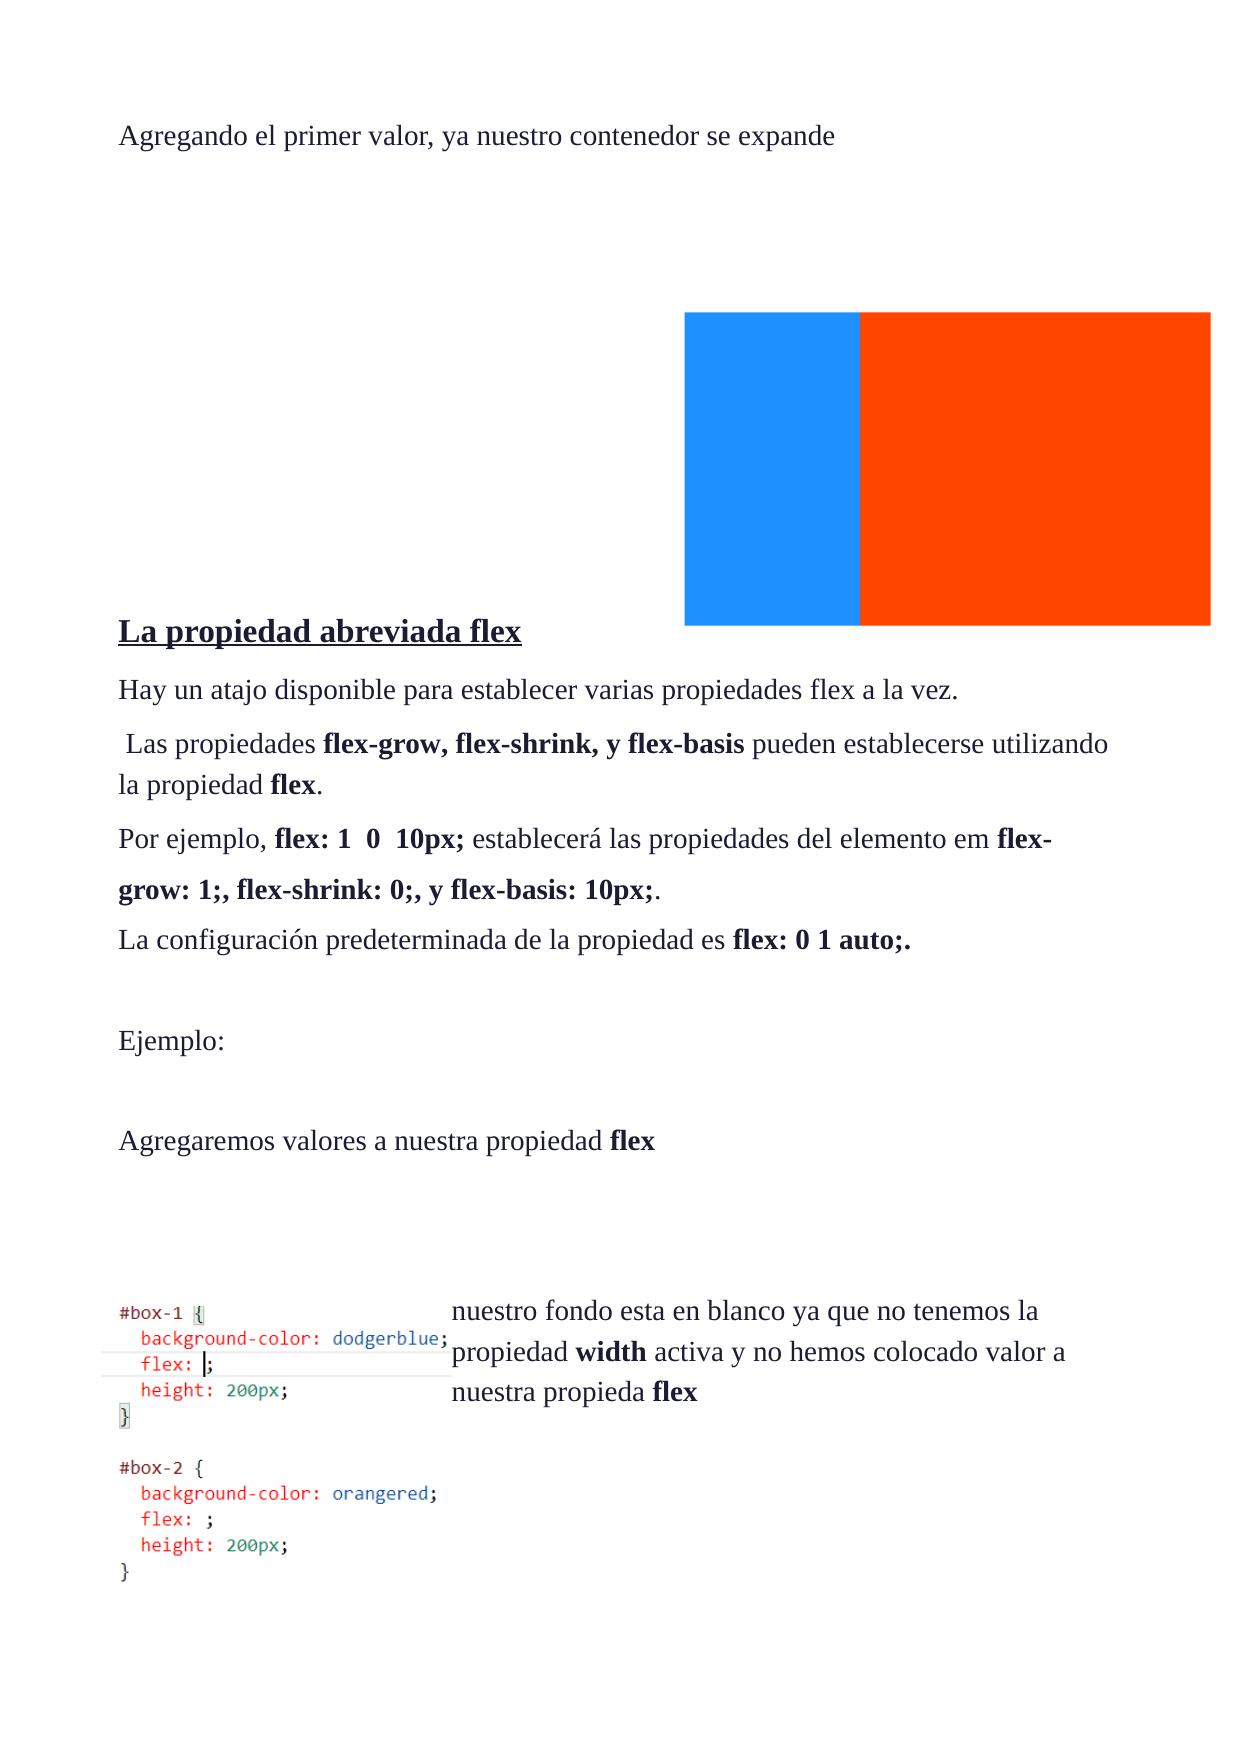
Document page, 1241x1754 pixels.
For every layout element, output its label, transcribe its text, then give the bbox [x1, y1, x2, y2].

text Las propiedades flex-grow, flex-shrink, y flex-basis pueden establecerse utilizando la propiedad flex. [118, 727, 1122, 800]
text Por ejemplo, flex: 1 0 10px; establecerá las propiedades del elemento em flex-grow: 1;, flex-shrink: 0;, y flex-basis: 10px;. [118, 822, 1122, 905]
text Agregaremos valores a nuestra propiedad flex [118, 1123, 1122, 1157]
text La configuración predeterminada de la propiedad es flex: 0 1 auto;. [118, 922, 1122, 956]
picture [674, 300, 1222, 648]
text Ejemplo: [118, 1023, 1122, 1056]
text La propiedad abreviada flex [118, 611, 1122, 649]
picture [101, 1306, 452, 1589]
text Hay un atajo disponible para establecer varias propiedades flex a la vez. [118, 672, 1122, 705]
text nuestro fondo esta en blanco ya que no tenemos la propiedad width activa y no hemos colocado valor a nuestra propieda flex [118, 1293, 1122, 1407]
text Agregando el primer valor, ya nuestro contenedor se expande [118, 118, 1122, 152]
